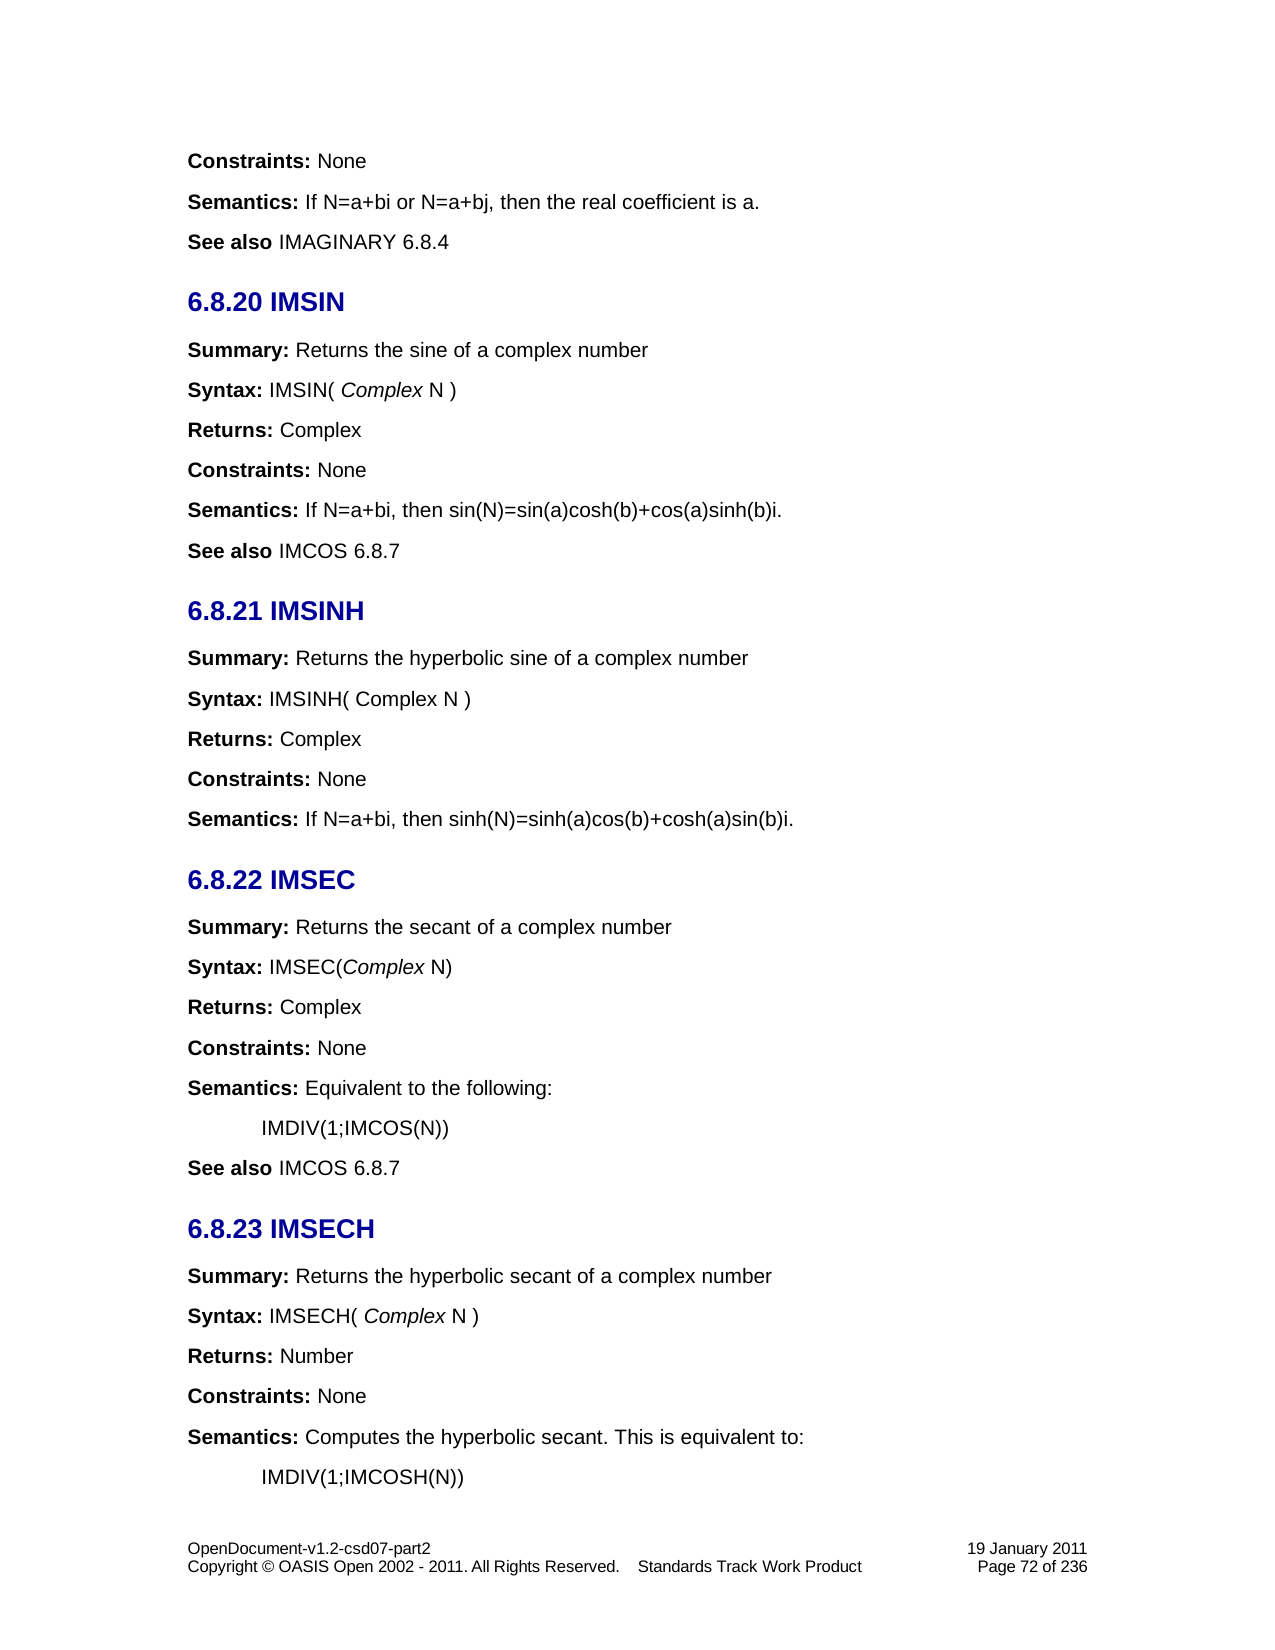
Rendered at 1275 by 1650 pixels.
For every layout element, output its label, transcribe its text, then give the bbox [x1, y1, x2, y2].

text Syntax: IMSIN( Complex N ) [187, 378, 1088, 402]
text Returns: Complex [187, 996, 1088, 1019]
text Semantics: If N=a+bi, then sinh(N)=sinh(a)cos(b)+cosh(a)sin(b)i. [187, 808, 1088, 831]
text Syntax: IMSINH( Complex N ) [187, 687, 1088, 711]
text Returns: Complex [187, 727, 1088, 751]
text Summary: Returns the sine of a complex number [187, 338, 1088, 362]
text Summary: Returns the hyperbolic sine of a complex number [187, 647, 1088, 670]
text Constraints: None [187, 1385, 1088, 1408]
text IMDIV(1;IMCOS(N)) [187, 1116, 1088, 1140]
text Constraints: None [187, 150, 1088, 173]
text Constraints: None [187, 767, 1088, 791]
text See also IMCOS 6.8.7 [187, 539, 1088, 563]
subtitle IMSINH [187, 596, 1088, 626]
text Syntax: IMSEC(Complex N) [187, 956, 1088, 979]
text Semantics: Computes the hyperbolic secant. This is equivalent to: [187, 1425, 1088, 1449]
text Syntax: IMSECH( Complex N ) [187, 1304, 1088, 1328]
text See also IMCOS 6.8.7 [187, 1157, 1088, 1180]
subtitle IMSEC [187, 864, 1088, 894]
text Returns: Number [187, 1345, 1088, 1368]
text IMDIV(1;IMCOSH(N)) [187, 1465, 1088, 1489]
text Semantics: If N=a+bi or N=a+bj, then the real coefficient is a. [187, 190, 1088, 214]
text Constraints: None [187, 459, 1088, 482]
text Semantics: Equivalent to the following: [187, 1076, 1088, 1100]
text Constraints: None [187, 1036, 1088, 1059]
text Semantics: If N=a+bi, then sin(N)=sin(a)cosh(b)+cos(a)sinh(b)i. [187, 499, 1088, 522]
text See also IMAGINARY 6.8.4 [187, 230, 1088, 254]
subtitle IMSIN [187, 287, 1088, 317]
text Returns: Complex [187, 418, 1088, 442]
text Summary: Returns the secant of a complex number [187, 915, 1088, 939]
text Summary: Returns the hyperbolic secant of a complex number [187, 1264, 1088, 1288]
subtitle IMSECH [187, 1213, 1088, 1243]
